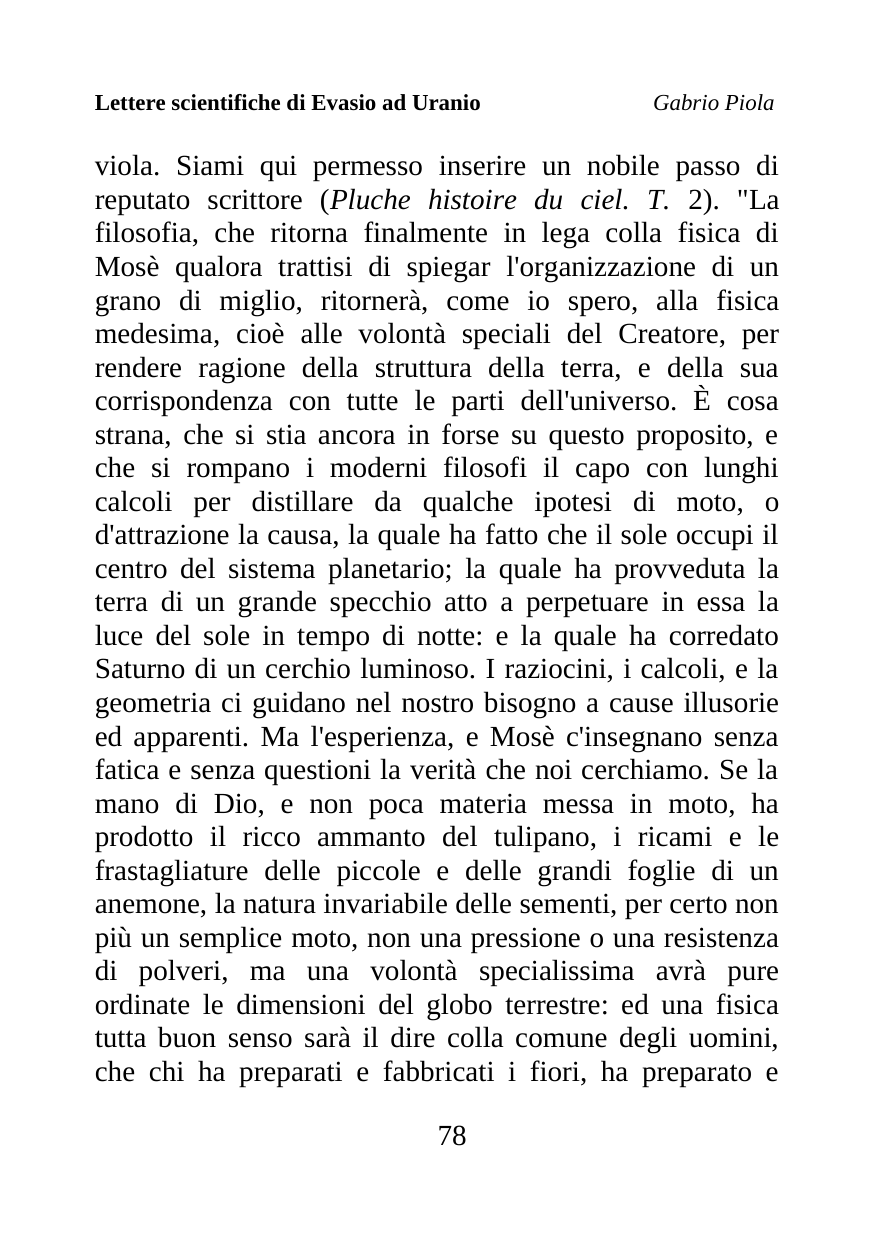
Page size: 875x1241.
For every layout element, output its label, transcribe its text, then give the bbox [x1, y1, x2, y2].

text viola. Siami qui permesso inserire un nobile passo di reputato scrittore (Pluche histoire du ciel. T. 2). "La filosofia, che ritorna finalmente in lega colla fisica di Mosè qualora trattisi di spiegar l'organizzazione di un grano di miglio, ritornerà, come io spero, alla fisica medesima, cioè alle volontà speciali del Creatore, per rendere ragione della struttura della terra, e della sua corrispondenza con tutte le parti dell'universo. È cosa strana, che si stia ancora in forse su questo proposito, e che si rompano i moderni filosofi il capo con lunghi calcoli per distillare da qualche ipotesi di moto, o d'attrazione la causa, la quale ha fatto che il sole occupi il centro del sistema planetario; la quale ha provveduta la terra di un grande specchio atto a perpetuare in essa la luce del sole in tempo di notte: e la quale ha corredato Saturno di un cerchio luminoso. I raziocini, i calcoli, e la geometria ci guidano nel nostro bisogno a cause illusorie ed apparenti. Ma l'esperienza, e Mosè c'insegnano senza fatica e senza questioni la verità che noi cerchiamo. Se la mano di Dio, e non poca materia messa in moto, ha prodotto il ricco ammanto del tulipano, i ricami e le frastagliature delle piccole e delle grandi foglie di un anemone, la natura invariabile delle sementi, per certo non più un semplice moto, non una pressione o una resistenza di polveri, ma una volontà specialissima avrà pure ordinate le dimensioni del globo terrestre: ed una fisica tutta buon senso sarà il dire colla comune degli uomini, che chi ha preparati e fabbricati i fiori, ha preparato e [94, 148, 779, 1088]
